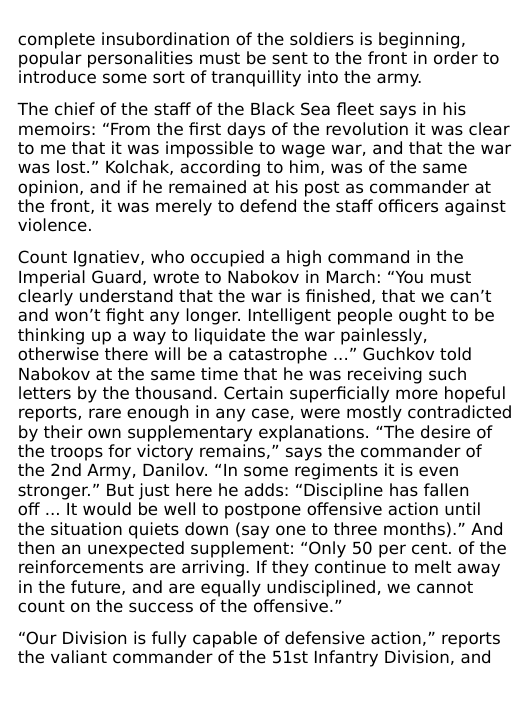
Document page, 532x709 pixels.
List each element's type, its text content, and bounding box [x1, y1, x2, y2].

text Count Ignatiev, who occupied a high command in the Imperial Guard, wrote to Nabokov in March: “You must clearly understand that the war is finished, that we can’t and won’t fight any longer. Intelligent people ought to be thinking up a way to liquidate the war painlessly, otherwise there will be a catastrophe ...” Guchkov told Nabokov at the same time that he was receiving such letters by the thousand. Certain superficially more hopeful reports, rare enough in any case, were mostly contradicted by their own supplementary explanations. “The desire of the troops for victory remains,” says the commander of the 2nd Army, Danilov. “In some regiments it is even stronger.” But just here he adds: “Discipline has fallen off ... It would be well to postpone offensive action until the situation quiets down (say one to three months).” And then an unexpected supplement: “Only 50 per cent. of the reinforcements are arriving. If they continue to melt away in the future, and are equally undisciplined, we cannot count on the success of the offensive.” [18, 248, 514, 616]
text complete insubordination of the soldiers is beginning, popular personalities must be sent to the front in order to introduce some sort of tranquillity into the army. [18, 29, 514, 88]
text “Our Division is fully capable of defensive action,” reports the valiant commander of the 51st Infantry Division, and [18, 629, 514, 668]
text The chief of the staff of the Black Sea fleet says in his memoirs: “From the first days of the revolution it was clear to me that it was impossible to wage war, and that the war was lost.” Kolchak, according to him, was of the same opinion, and if he remained at his post as commander at the front, it was merely to defend the staff officers against violence. [18, 100, 514, 236]
